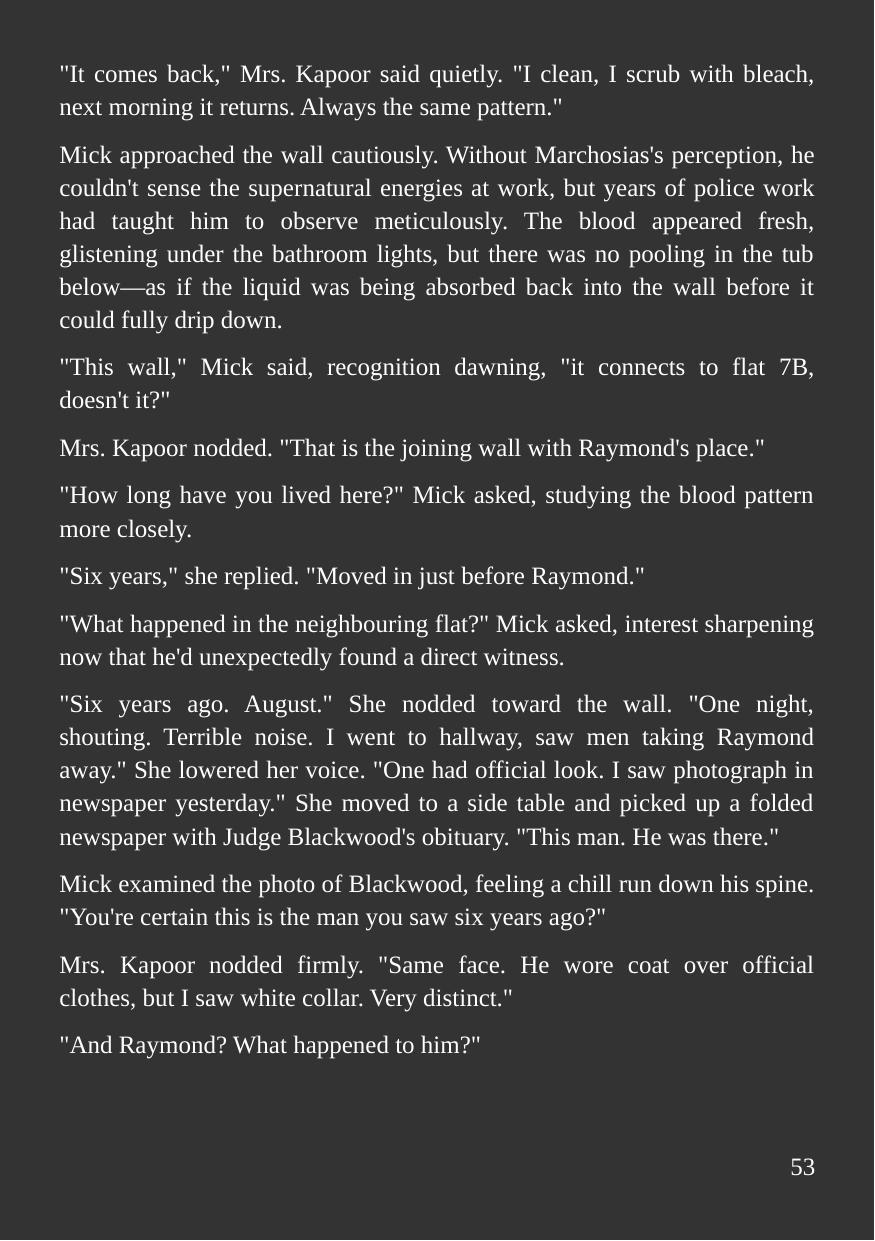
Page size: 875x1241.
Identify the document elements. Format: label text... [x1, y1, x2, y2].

text Mick examined the photo of Blackwood, feeling a chill run down his spine. "You're certain this is the man you saw six years ago?" [59, 869, 815, 931]
text "How long have you lived here?" Mick asked, studying the blood pattern more closely. [59, 481, 815, 542]
text "What happened in the neighbouring flat?" Mick asked, interest sharpening now that he'd unexpectedly found a direct witness. [59, 609, 815, 671]
text "This wall," Mick said, recognition dawning, "it connects to flat 7B, doesn't it?" [59, 352, 815, 414]
text "Six years," she replied. "Moved in just before Raymond." [59, 561, 815, 590]
text "Six years ago. August." She nodded toward the wall. "One night, shouting. Terrible noise. I went to hallway, saw men taking Raymond away." She lowered her voice. "One had official look. I saw photograph in newspaper yesterday." She moved to a side table and picked up a folded newspaper with Judge Blackwood's obituary. "This man. He was there." [59, 689, 815, 850]
text Mick approached the wall cautiously. Without Marchosias's perception, he couldn't sense the supernatural energies at work, but years of police work had taught him to observe meticulously. The blood appeared fresh, glistening under the bathroom lights, but there was no pooling in the tub below—as if the liquid was being absorbed back into the wall before it could fully drip down. [59, 140, 815, 333]
text "It comes back," Mrs. Kapoor said quietly. "I clean, I scrub with bleach, next morning it returns. Always the same pattern." [59, 59, 815, 121]
text Mrs. Kapoor nodded firmly. "Same face. He wore coat over official clothes, but I saw white collar. Very distinct." [59, 950, 815, 1012]
text Mrs. Kapoor nodded. "That is the joining wall with Raymond's place." [59, 433, 815, 462]
text "And Raymond? What happened to him?" [59, 1030, 815, 1059]
